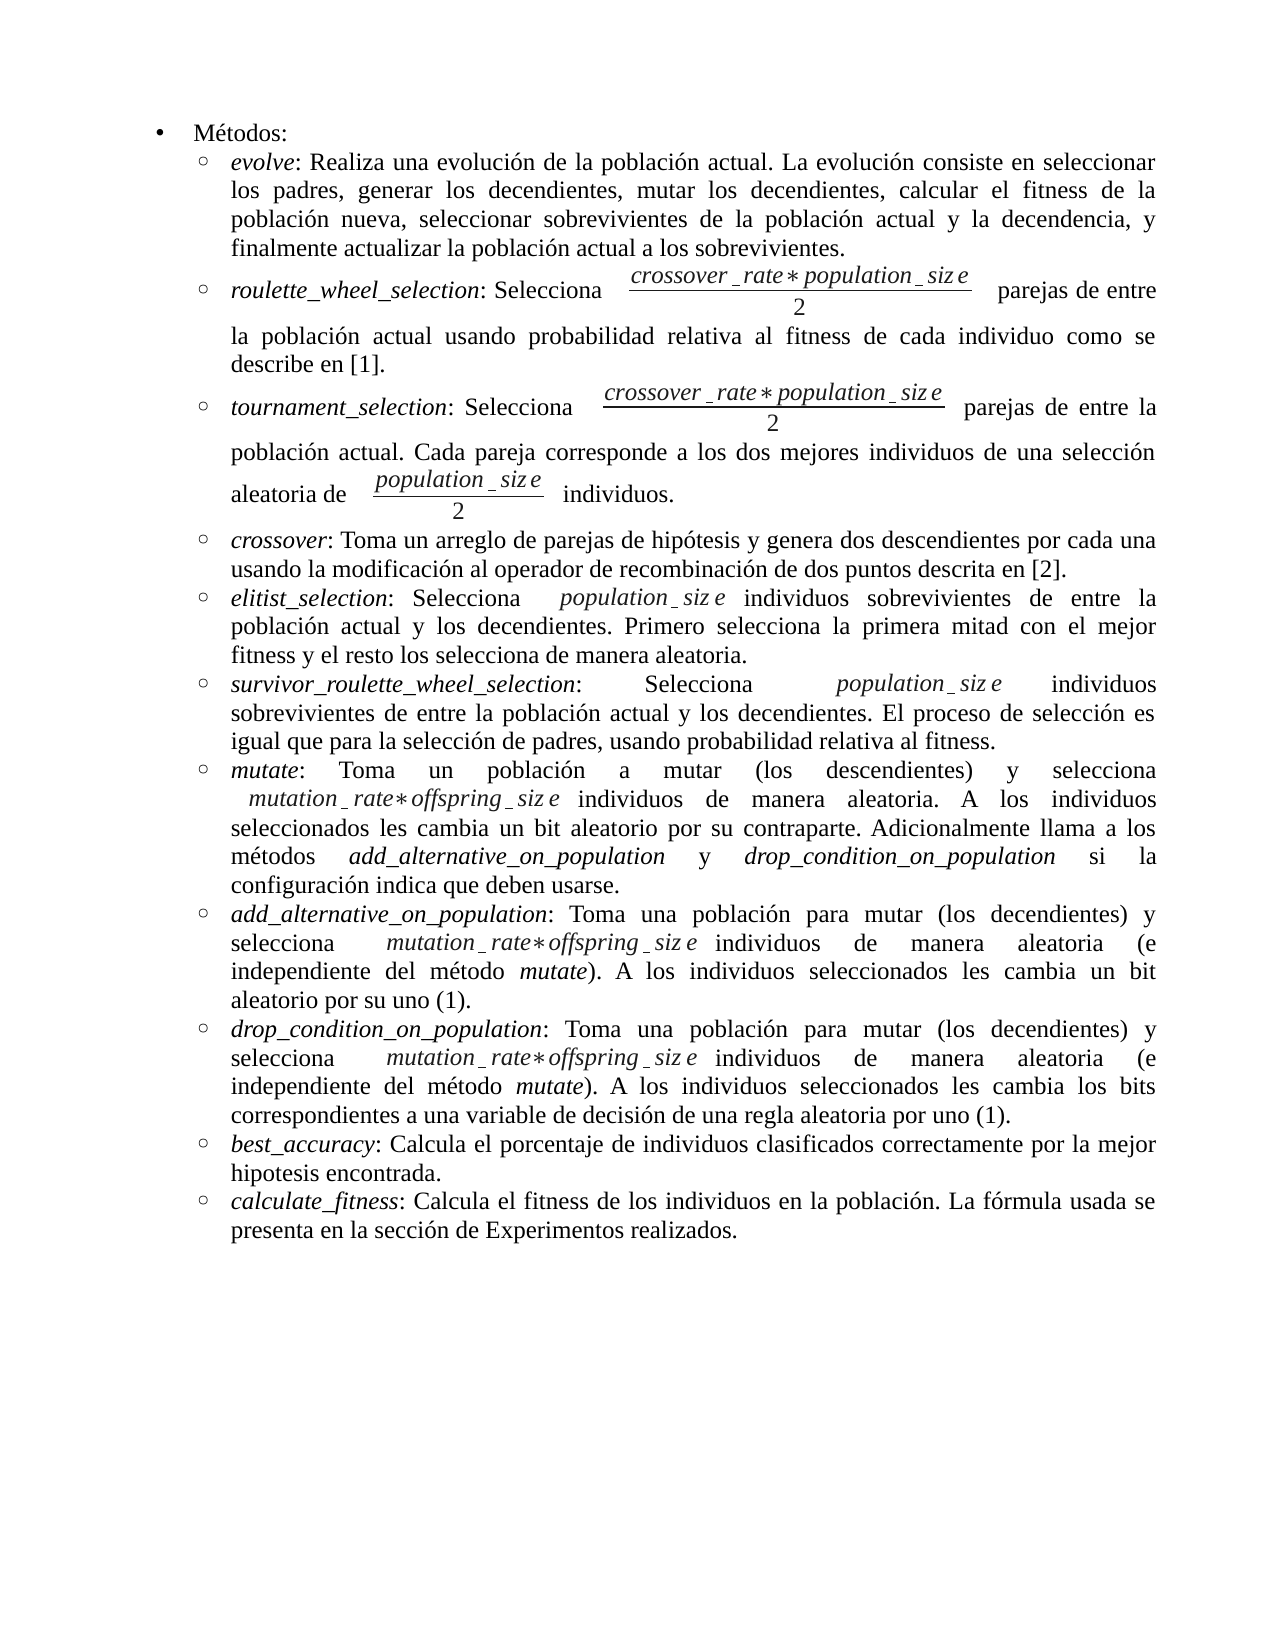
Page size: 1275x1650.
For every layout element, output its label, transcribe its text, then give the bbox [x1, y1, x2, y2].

subtitle mutate: Toma un población a mutar (los descendientes) y selecciona individuos de manera aleatoria. A los individuos seleccionados les cambia un bit aleatorio por su contraparte. Adicionalmente llama a los métodos add_alternative_on_population y drop_condition_on_population si la configuración indica que deben usarse. [193, 755, 1157, 899]
subtitle roulette_wheel_selection: Selecciona parejas de entre la población actual usando probabilidad relativa al fitness de cada individuo como se describe en [1]. [193, 262, 1157, 378]
subtitle Métodos: [156, 118, 1157, 147]
subtitle evolve: Realiza una evolución de la población actual. La evolución consiste en seleccionar los padres, generar los decendientes, mutar los decendientes, calcular el fitness de la población nueva, seleccionar sobrevivientes de la población actual y la decendencia, y finalmente actualizar la población actual a los sobrevivientes. [193, 147, 1157, 262]
subtitle drop_condition_on_population: Toma una población para mutar (los decendientes) y selecciona individuos de manera aleatoria (e independiente del método mutate). A los individuos seleccionados les cambia los bits correspondientes a una variable de decisión de una regla aleatoria por uno (1). [193, 1014, 1157, 1129]
subtitle add_alternative_on_population: Toma una población para mutar (los decendientes) y selecciona individuos de manera aleatoria (e independiente del método mutate). A los individuos seleccionados les cambia un bit aleatorio por su uno (1). [193, 899, 1157, 1014]
subtitle calculate_fitness: Calcula el fitness de los individuos en la población. La fórmula usada se presenta en la sección de Experimentos realizados. [193, 1186, 1157, 1244]
subtitle tournament_selection: Selecciona parejas de entre la población actual. Cada pareja corresponde a los dos mejores individuos de una selección aleatoria de individuos. [193, 378, 1157, 525]
subtitle elitist_selection: Selecciona individuos sobrevivientes de entre la población actual y los decendientes. Primero selecciona la primera mitad con el mejor fitness y el resto los selecciona de manera aleatoria. [193, 583, 1157, 669]
subtitle best_accuracy: Calcula el porcentaje de individuos clasificados correctamente por la mejor hipotesis encontrada. [193, 1129, 1157, 1186]
subtitle survivor_roulette_wheel_selection: Selecciona individuos sobrevivientes de entre la población actual y los decendientes. El proceso de selección es igual que para la selección de padres, usando probabilidad relativa al fitness. [193, 669, 1157, 755]
subtitle crossover: Toma un arreglo de parejas de hipótesis y genera dos descendientes por cada una usando la modificación al operador de recombinación de dos puntos descrita en [2]. [193, 525, 1157, 583]
